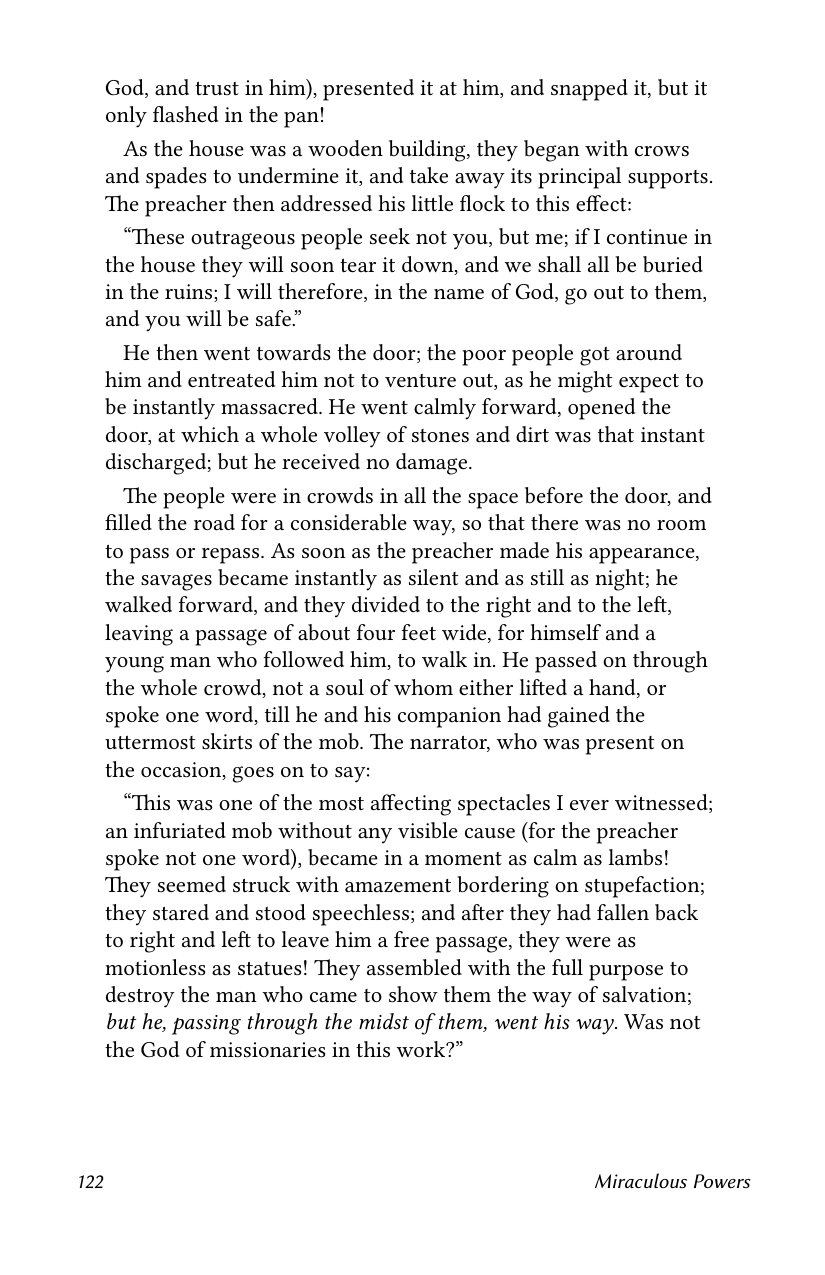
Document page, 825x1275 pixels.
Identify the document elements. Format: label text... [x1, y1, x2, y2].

text “This was one of the most affecting spectacles I ever witnessed; an infuriated mob without any visible cause (for the preacher spoke not one word), became in a moment as calm as lambs! They seemed struck with amazement bordering on stupefaction; they stared and stood speechless; and after they had fallen back to right and left to leave him a free passage, they were as motionless as statues! They assembled with the full purpose to destroy the man who came to show them the way of salvation; but he, passing through the midst of them, went his way. Was not the God of missionaries in this work?” [105, 790, 720, 1063]
text He then went towards the door; the poor people got around him and entreated him not to venture out, as he might expect to be instantly massacred. He went calmly forward, opened the door, at which a whole volley of stones and dirt was that instant discharged; but he received no damage. [105, 340, 720, 475]
text As the house was a wooden building, they began with crows and spades to undermine it, and take away its principal supports. The preacher then addressed his little flock to this effect: [105, 136, 720, 217]
text The people were in crowds in all the space before the door, and filled the road for a considerable way, so that there was no room to pass or repass. As soon as the preacher made his appearance, the savages became instantly as silent and as still as night; he walked forward, and they divided to the right and to the left, leaving a passage of about four feet wide, for himself and a young man who followed him, to walk in. He passed on through the whole crowd, not a soul of whom either lifted a hand, or spoke one word, till he and his companion had gained the uttermost skirts of the mob. The narrator, who was present on the occasion, goes on to say: [105, 483, 720, 783]
text “These outrageous people seek not you, but me; if I continue in the house they will soon tear it down, and we shall all be buried in the ruins; I will therefore, in the name of God, go out to them, and you will be safe.” [105, 224, 720, 332]
text God, and trust in him), presented it at him, and snapped it, but it only flashed in the pan! [105, 75, 720, 128]
